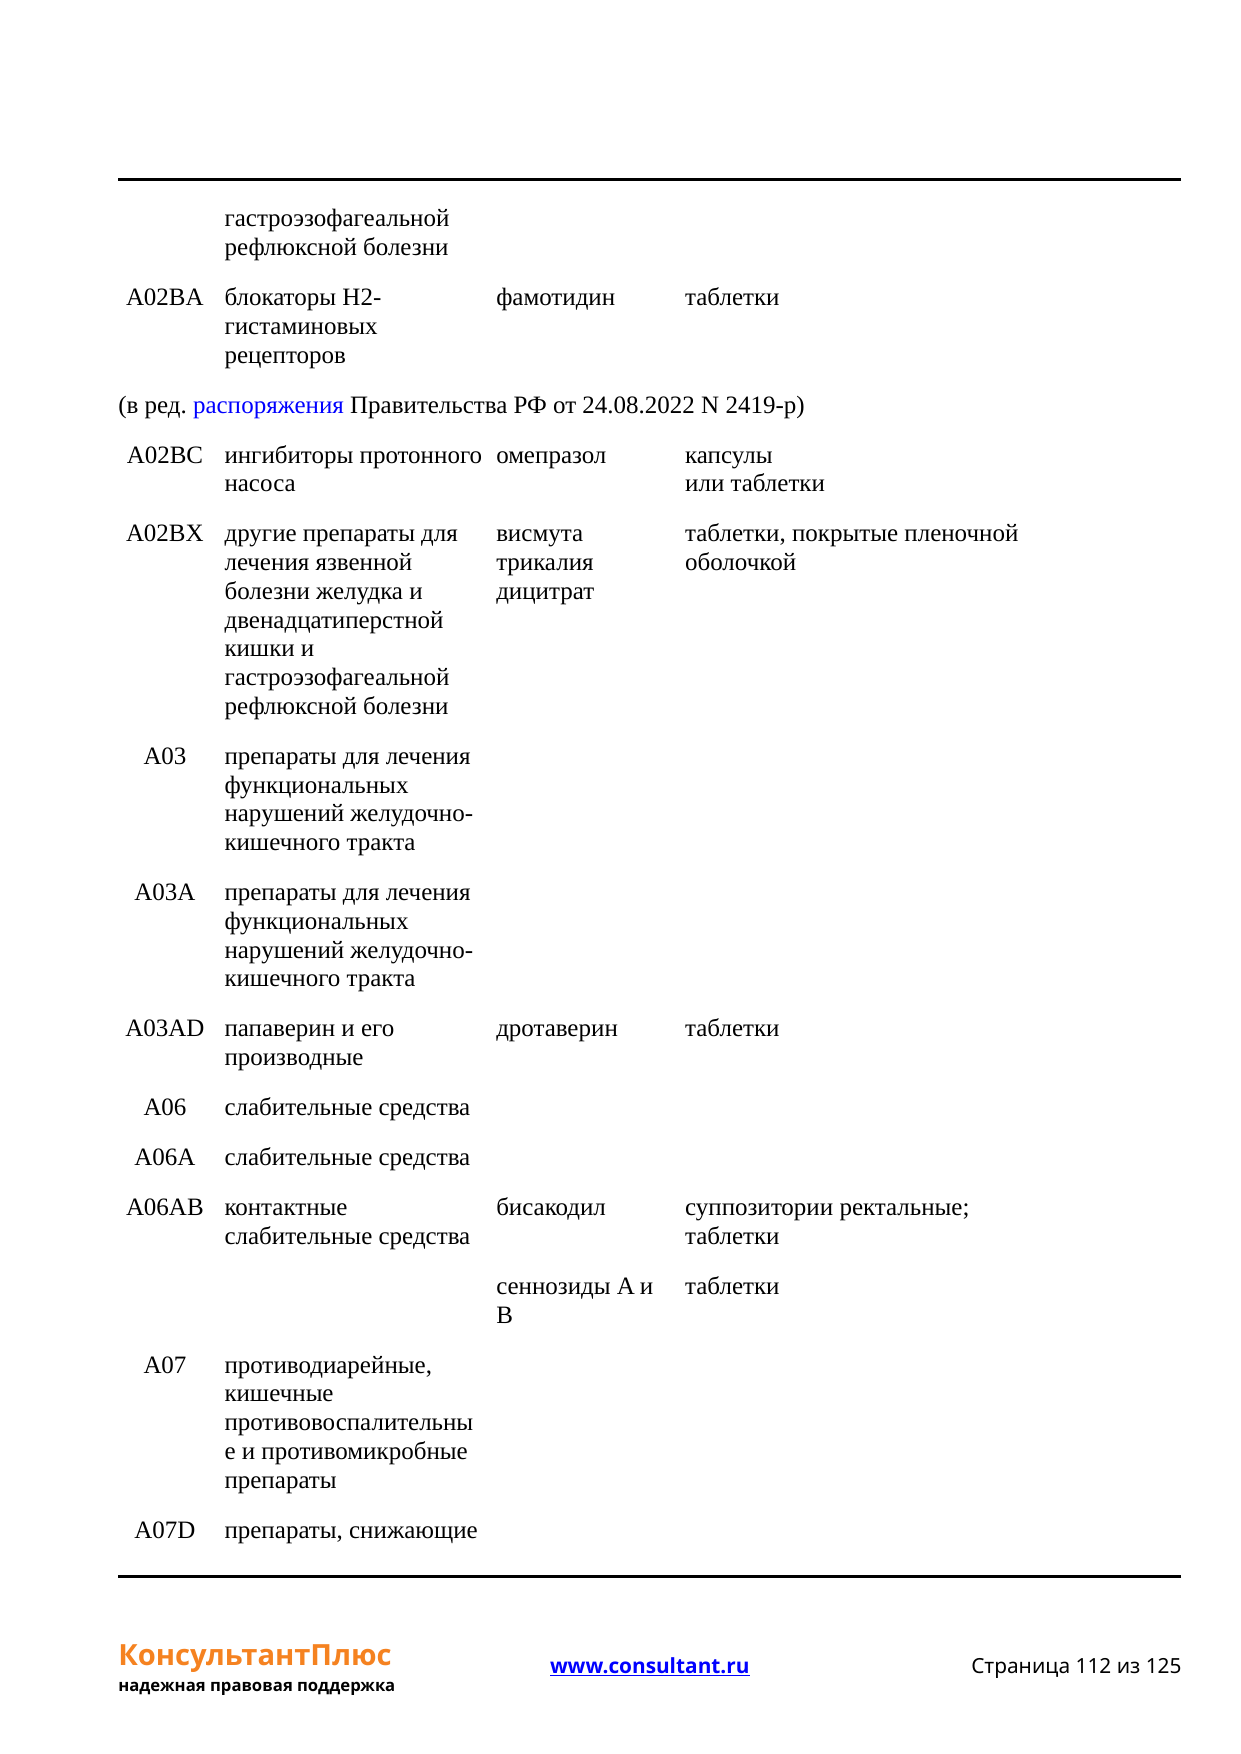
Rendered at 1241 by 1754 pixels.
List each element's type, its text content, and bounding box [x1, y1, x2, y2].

table_cell [218, 1260, 489, 1339]
table_cell другие препараты для лечения язвенной болезни желудка и двенадцатиперстной кишки и гастроэзофагеальной рефлюксной болезни [218, 508, 489, 730]
table_cell A06 [112, 1082, 218, 1132]
table_cell [112, 193, 218, 272]
table_cell гастроэзофагеальной рефлюксной болезни [218, 193, 489, 272]
table_cell капсулы или таблетки [679, 429, 1056, 508]
table_cell препараты для лечения функциональных нарушений желудочно-кишечного тракта [218, 867, 489, 1003]
table_cell [490, 1339, 678, 1504]
table_cell висмута трикалия дицитрат [490, 508, 678, 730]
table_cell таблетки [679, 1260, 1056, 1339]
table_cell [490, 193, 678, 272]
table_cell A03A [112, 867, 218, 1003]
table_cell A03 [112, 730, 218, 867]
table_cell сеннозиды A и B [490, 1260, 678, 1339]
table_cell дротаверин [490, 1003, 678, 1082]
table_cell A07D [112, 1504, 218, 1554]
table_cell слабительные средства [218, 1132, 489, 1182]
table_cell фамотидин [490, 272, 678, 379]
table_cell [679, 1132, 1056, 1182]
table_cell [679, 730, 1056, 867]
table_cell препараты для лечения функциональных нарушений желудочно-кишечного тракта [218, 730, 489, 867]
table_cell A02BA [112, 272, 218, 379]
table_cell [679, 1339, 1056, 1504]
table_cell [679, 867, 1056, 1003]
table_cell [490, 867, 678, 1003]
table_cell суппозитории ректальные; таблетки [679, 1182, 1056, 1260]
table_cell препараты, снижающие [218, 1504, 489, 1554]
table_cell A03AD [112, 1003, 218, 1082]
table_cell папаверин и его производные [218, 1003, 489, 1082]
table_cell (в ред. распоряжения Правительства РФ от 24.08.2022 N 2419-р) [112, 379, 1056, 429]
table_cell A07 [112, 1339, 218, 1504]
table_cell [679, 193, 1056, 272]
table_cell [490, 1132, 678, 1182]
table_cell блокаторы H2-гистаминовых рецепторов [218, 272, 489, 379]
table_cell [490, 1504, 678, 1554]
table_cell таблетки [679, 1003, 1056, 1082]
table_cell таблетки, покрытые пленочной оболочкой [679, 508, 1056, 730]
table_cell слабительные средства [218, 1082, 489, 1132]
table_cell ингибиторы протонного насоса [218, 429, 489, 508]
table_cell [112, 1260, 218, 1339]
table_cell [679, 1504, 1056, 1554]
table_cell [679, 1082, 1056, 1132]
table_cell A06AB [112, 1182, 218, 1260]
table_cell [490, 730, 678, 867]
table_cell бисакодил [490, 1182, 678, 1260]
table_cell A02BX [112, 508, 218, 730]
table_cell [490, 1082, 678, 1132]
table_cell A06A [112, 1132, 218, 1182]
table_cell таблетки [679, 272, 1056, 379]
table_cell противодиарейные, кишечные противовоспалительные и противомикробные препараты [218, 1339, 489, 1504]
table_cell контактные слабительные средства [218, 1182, 489, 1260]
table_cell омепразол [490, 429, 678, 508]
table_cell A02BC [112, 429, 218, 508]
